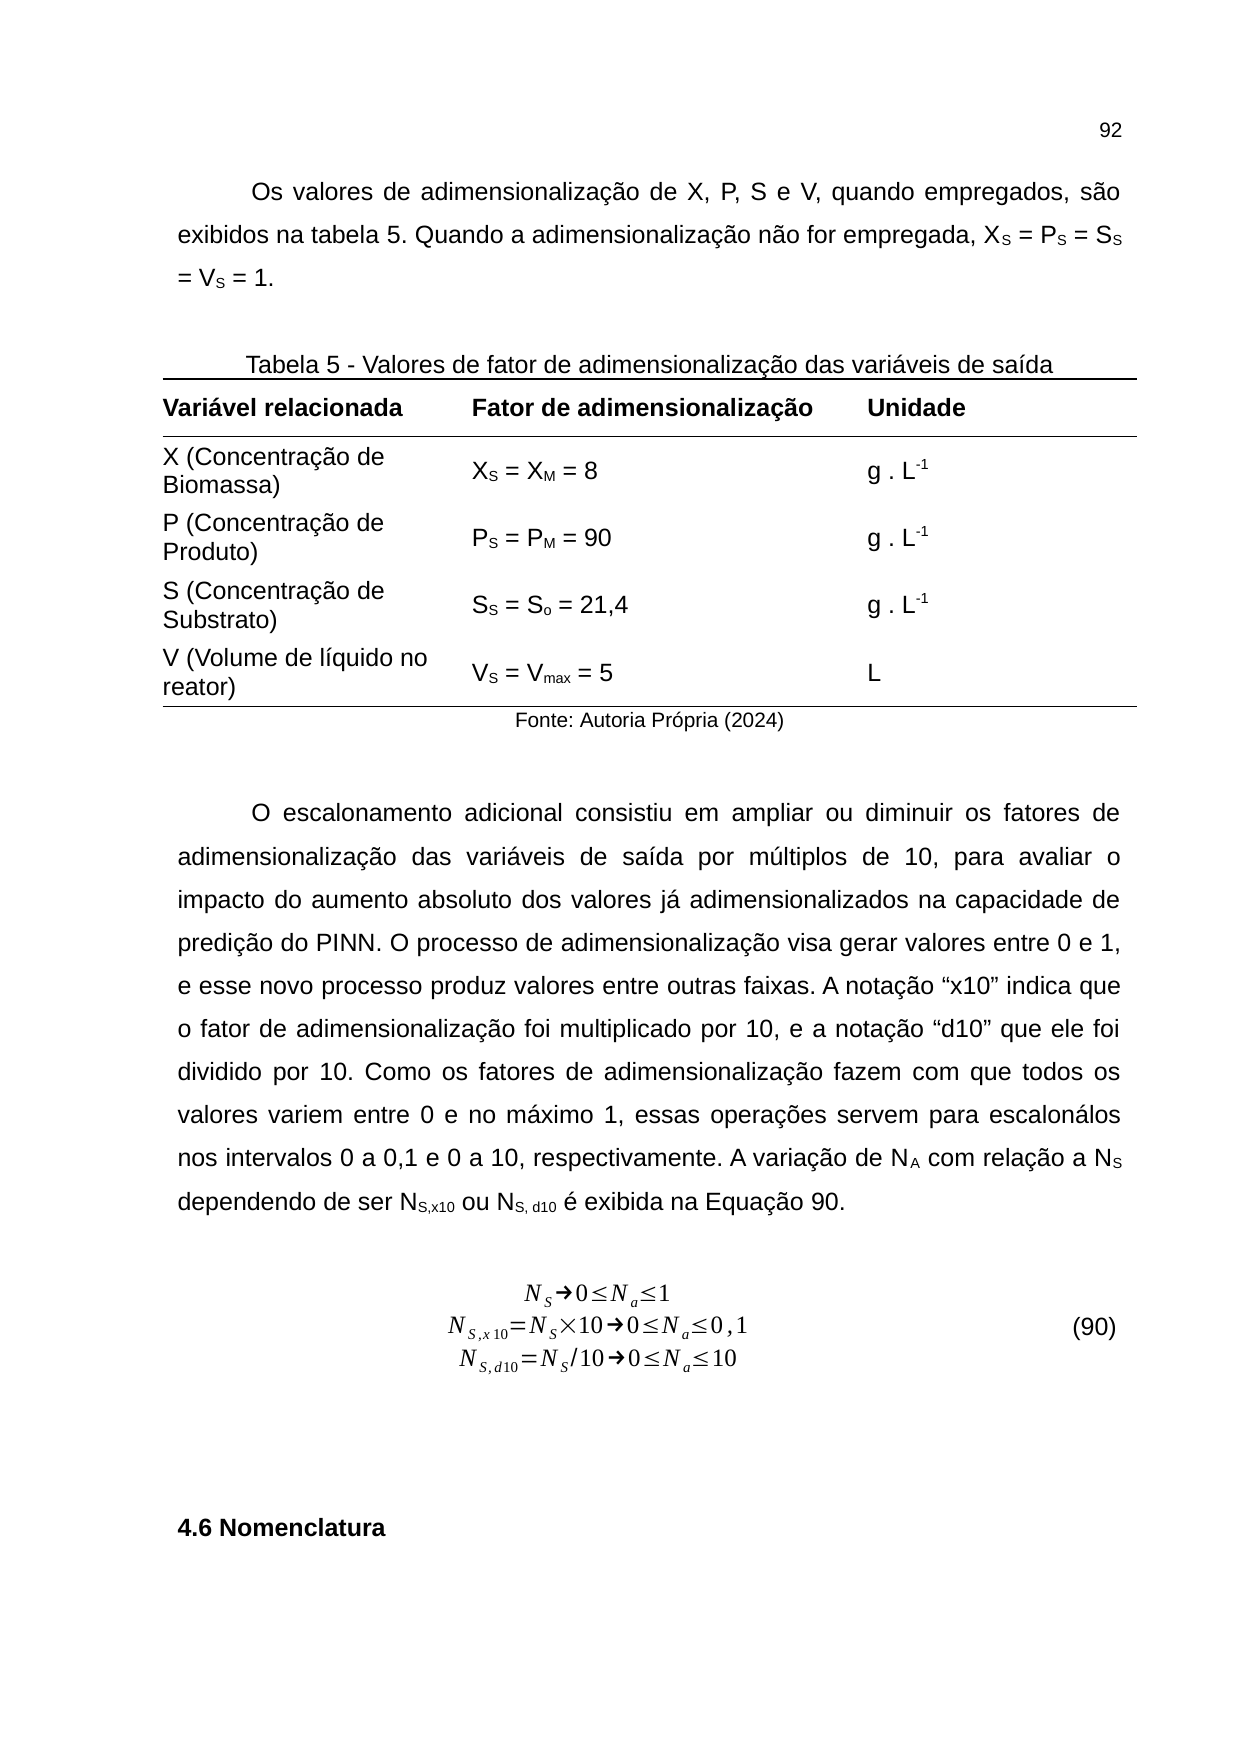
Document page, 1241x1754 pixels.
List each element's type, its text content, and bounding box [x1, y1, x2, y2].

table_header Variável relacionada [163, 380, 472, 436]
table_cell PS = PM = 90 [472, 503, 867, 571]
table_header [177, 1273, 1017, 1381]
text Os valores de adimensionalização de X, P, S e V, quando empregados, são exibidos na tabela 5. Quando a adimensionalização não for empregada, XS = PS = SS = VS = 1. [177, 177, 1122, 292]
table_cell SS = So = 21,4 [472, 571, 867, 638]
text Fonte: Autoria Própria (2024) [177, 707, 1122, 731]
table_cell P (Concentração de Produto) [163, 503, 472, 571]
table_cell g . L-1 [867, 437, 1137, 503]
table_cell XS = XM = 8 [472, 437, 867, 503]
table_cell g . L-1 [867, 571, 1137, 638]
table_cell X (Concentração de Biomassa) [163, 437, 472, 503]
text O escalonamento adicional consistiu em ampliar ou diminuir os fatores de adimensionalização das variáveis de saída por múltiplos de 10, para avaliar o impacto do aumento absoluto dos valores já adimensionalizados na capacidade de predição do PINN. O processo de adimensionalização visa gerar valores entre 0 e 1, e esse novo processo produz valores entre outras faixas. A notação “x10” indica que o fator de adimensionalização foi multiplicado por 10, e a notação “d10” que ele foi dividido por 10. Como os fatores de adimensionalização fazem com que todos os valores variem entre 0 e no máximo 1, essas operações servem para escalonálos nos intervalos 0 a 0,1 e 0 a 10, respectivamente. A variação de NA com relação a NS dependendo de ser NS,x10 ou NS, d10 é exibida na Equação 90. [177, 798, 1122, 1215]
table_header (90) [1017, 1273, 1122, 1381]
table_cell g . L-1 [867, 503, 1137, 571]
table_cell S (Concentração de Substrato) [163, 571, 472, 638]
table_header Fator de adimensionalização [472, 380, 867, 436]
table_cell VS = Vmax = 5 [472, 638, 867, 706]
table_cell L [867, 638, 1137, 706]
text Tabela 5 - Valores de fator de adimensionalização das variáveis de saída [177, 349, 1122, 378]
table_header Unidade [867, 380, 1137, 436]
subtitle Nomenclatura [177, 1512, 1122, 1541]
table_cell V (Volume de líquido no reator) [163, 638, 472, 706]
